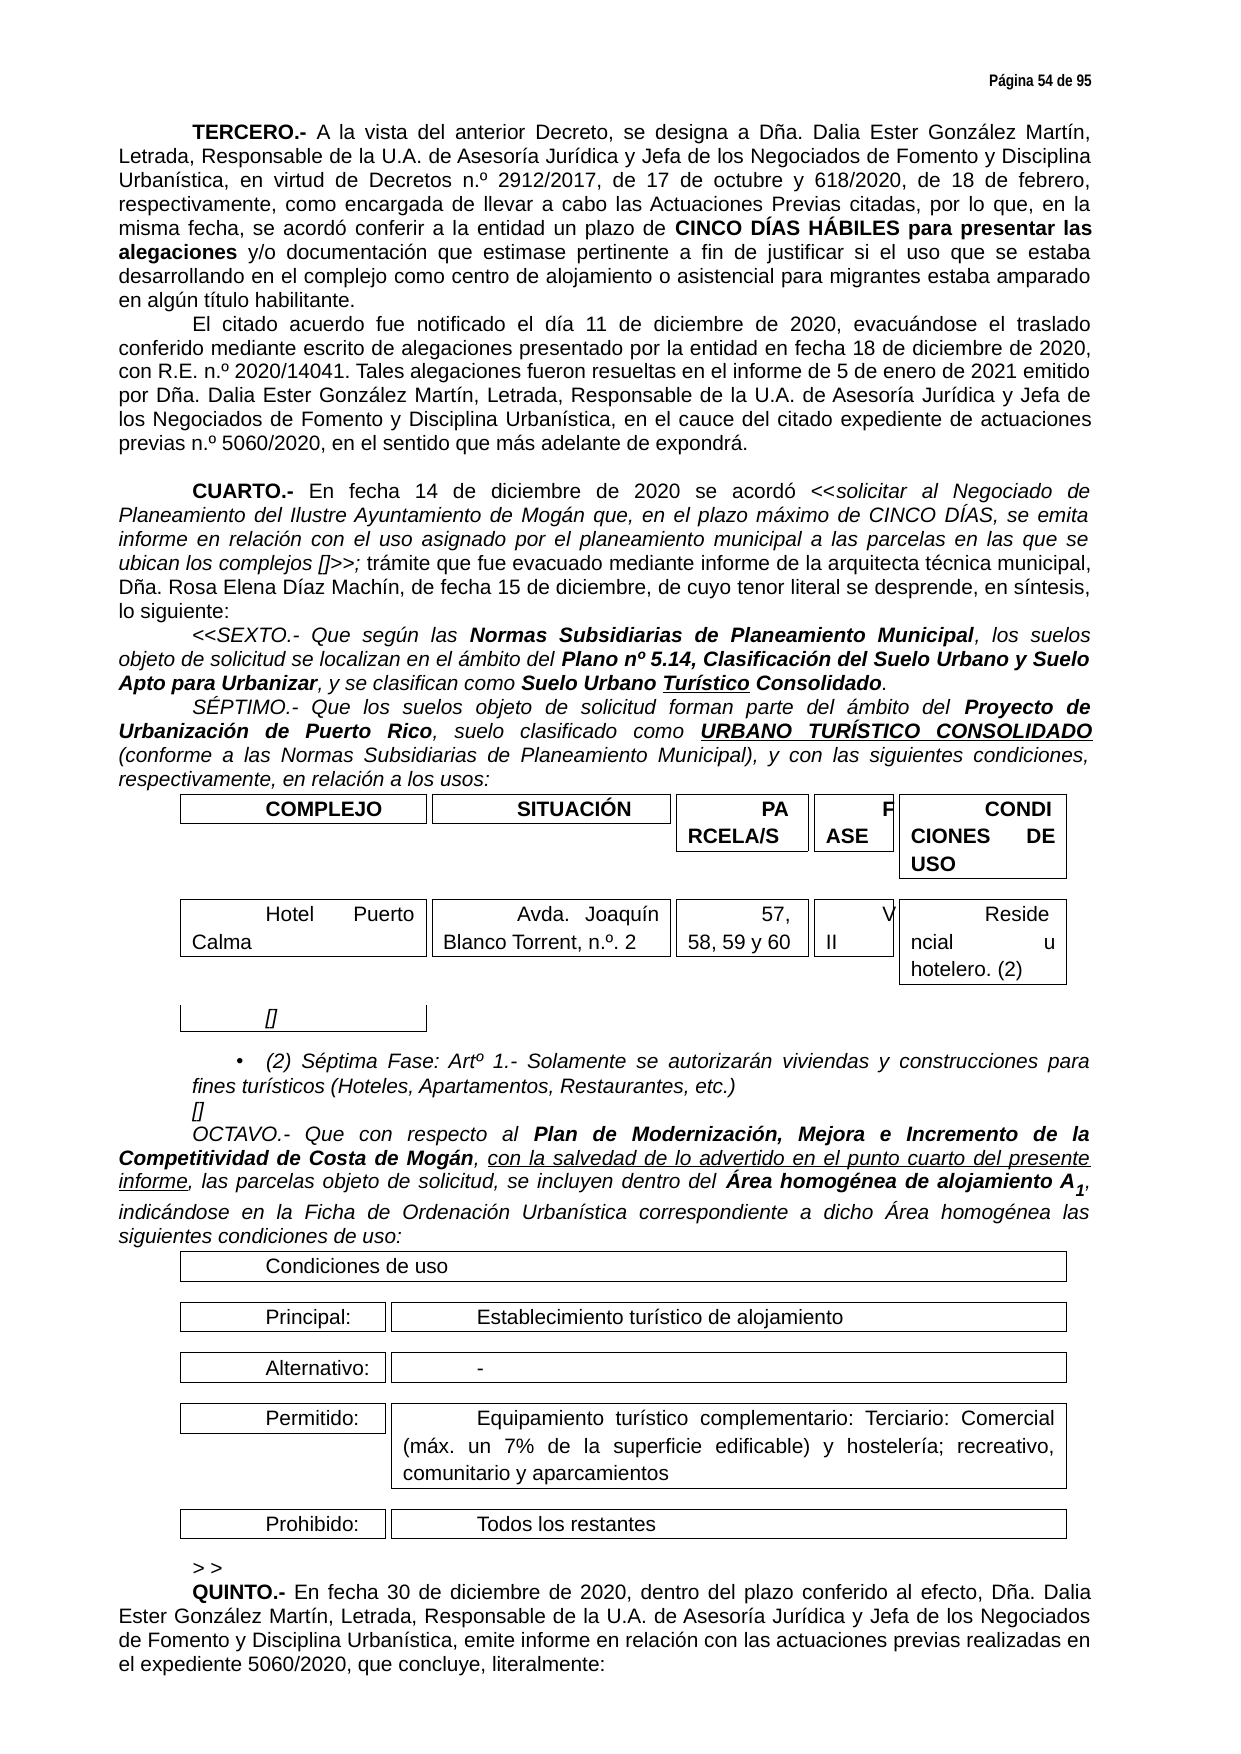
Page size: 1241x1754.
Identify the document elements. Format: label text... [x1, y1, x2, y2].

text <<SEXTO.- Que según las Normas Subsidiarias de Planeamiento Municipal, los suelos objeto de solicitud se localizan en el ámbito del Plano nº 5.14, Clasificación del Suelo Urbano y Suelo Apto para Urbanizar, y se clasifican como Suelo Urbano Turístico Consolidado. [118, 623, 1092, 695]
table_header Condiciones de uso [177, 1248, 1069, 1299]
table_cell Alternativo: [177, 1349, 388, 1400]
table_cell [896, 1002, 1069, 1049]
table_cell Establecimiento turístico de alojamiento [389, 1299, 1069, 1349]
text OCTAVO.- Que con respecto al Plan de Modernización, Mejora e Incremento de la Competitividad de Costa de Mogán, con la salvedad de lo advertido en el punto cuarto del presente informe, las parcelas objeto de solicitud, se incluyen dentro del Área homogénea de alojamiento A1, indicándose en la Ficha de Ordenación Urbanística correspondiente a dicho Área homogénea las siguientes condiciones de uso: [118, 1121, 1092, 1248]
table_cell Principal: [177, 1299, 388, 1349]
table_header SITUACIÓN [429, 791, 673, 896]
text [] [118, 1097, 1092, 1121]
table_cell Avda. Joaquín Blanco Torrent, n.º. 2 [429, 896, 673, 1002]
text > > [118, 1556, 1092, 1580]
table_cell Todos los restantes [389, 1506, 1069, 1556]
table_cell Hotel Puerto Calma [177, 896, 429, 1002]
table_cell [429, 1002, 673, 1049]
text TERCERO.- A la vista del anterior Decreto, se designa a Dña. Dalia Ester González Martín, Letrada, Responsable de la U.A. de Asesoría Jurídica y Jefa de los Negociados de Fomento y Disciplina Urbanística, en virtud de Decretos n.º 2912/2017, de 17 de octubre y 618/2020, de 18 de febrero, respectivamente, como encargada de llevar a cabo las Actuaciones Previas citadas, por lo que, en la misma fecha, se acordó conferir a la entidad un plazo de CINCO DÍAS HÁBILES para presentar las alegaciones y/o documentación que estimase pertinente a fin de justificar si el uso que se estaba desarrollando en el complejo como centro de alojamiento o asistencial para migrantes estaba amparado en algún título habilitante. [118, 120, 1092, 311]
text El citado acuerdo fue notificado el día 11 de diciembre de 2020, evacuándose el traslado conferido mediante escrito de alegaciones presentado por la entidad en fecha 18 de diciembre de 2020, con R.E. n.º 2020/14041. Tales alegaciones fueron resueltas en el informe de 5 de enero de 2021 emitido por Dña. Dalia Ester González Martín, Letrada, Responsable de la U.A. de Asesoría Jurídica y Jefa de los Negociados de Fomento y Disciplina Urbanística, en el cauce del citado expediente de actuaciones previas n.º 5060/2020, en el sentido que más adelante de expondrá. [118, 311, 1092, 455]
text QUINTO.- En fecha 30 de diciembre de 2020, dentro del plazo conferido al efecto, Dña. Dalia Ester González Martín, Letrada, Responsable de la U.A. de Asesoría Jurídica y Jefa de los Negociados de Fomento y Disciplina Urbanística, emite informe en relación con las actuaciones previas realizadas en el expediente 5060/2020, que concluye, literalmente: [118, 1580, 1092, 1676]
list (2) Séptima Fase: Artº 1.- Solamente se autorizarán viviendas y construcciones para fines turísticos (Hoteles, Apartamentos, Restaurantes, etc.) [162, 1049, 1092, 1097]
text SÉPTIMO.- Que los suelos objeto de solicitud forman parte del ámbito del Proyecto de Urbanización de Puerto Rico, suelo clasificado como URBANO TURÍSTICO CONSOLIDADO (conforme a las Normas Subsidiarias de Planeamiento Municipal), y con las siguientes condiciones, respectivamente, en relación a los usos: [118, 695, 1092, 791]
table_cell - [389, 1349, 1069, 1400]
table_cell [673, 1002, 811, 1049]
table_cell [811, 1002, 896, 1049]
table_header COMPLEJO [177, 791, 429, 896]
table_cell Prohibido: [177, 1506, 388, 1556]
table_header FASE [811, 791, 896, 896]
table_cell VII [811, 896, 896, 1002]
table_cell 57, 58, 59 y 60 [673, 896, 811, 1002]
table_cell [] [177, 1002, 429, 1049]
table_cell Equipamiento turístico complementario: Terciario: Comercial (máx. un 7% de la superficie edificable) y hostelería; recreativo, comunitario y aparcamientos [389, 1400, 1069, 1506]
table_cell Permitido: [177, 1400, 388, 1506]
table_header PARCELA/S [673, 791, 811, 896]
table_header CONDICIONES DE USO [896, 791, 1069, 896]
table_cell Residencial u hotelero. (2) [896, 896, 1069, 1002]
text CUARTO.- En fecha 14 de diciembre de 2020 se acordó <<solicitar al Negociado de Planeamiento del Ilustre Ayuntamiento de Mogán que, en el plazo máximo de CINCO DÍAS, se emita informe en relación con el uso asignado por el planeamiento municipal a las parcelas en las que se ubican los complejos []>>; trámite que fue evacuado mediante informe de la arquitecta técnica municipal, Dña. Rosa Elena Díaz Machín, de fecha 15 de diciembre, de cuyo tenor literal se desprende, en síntesis, lo siguiente: [118, 479, 1092, 623]
